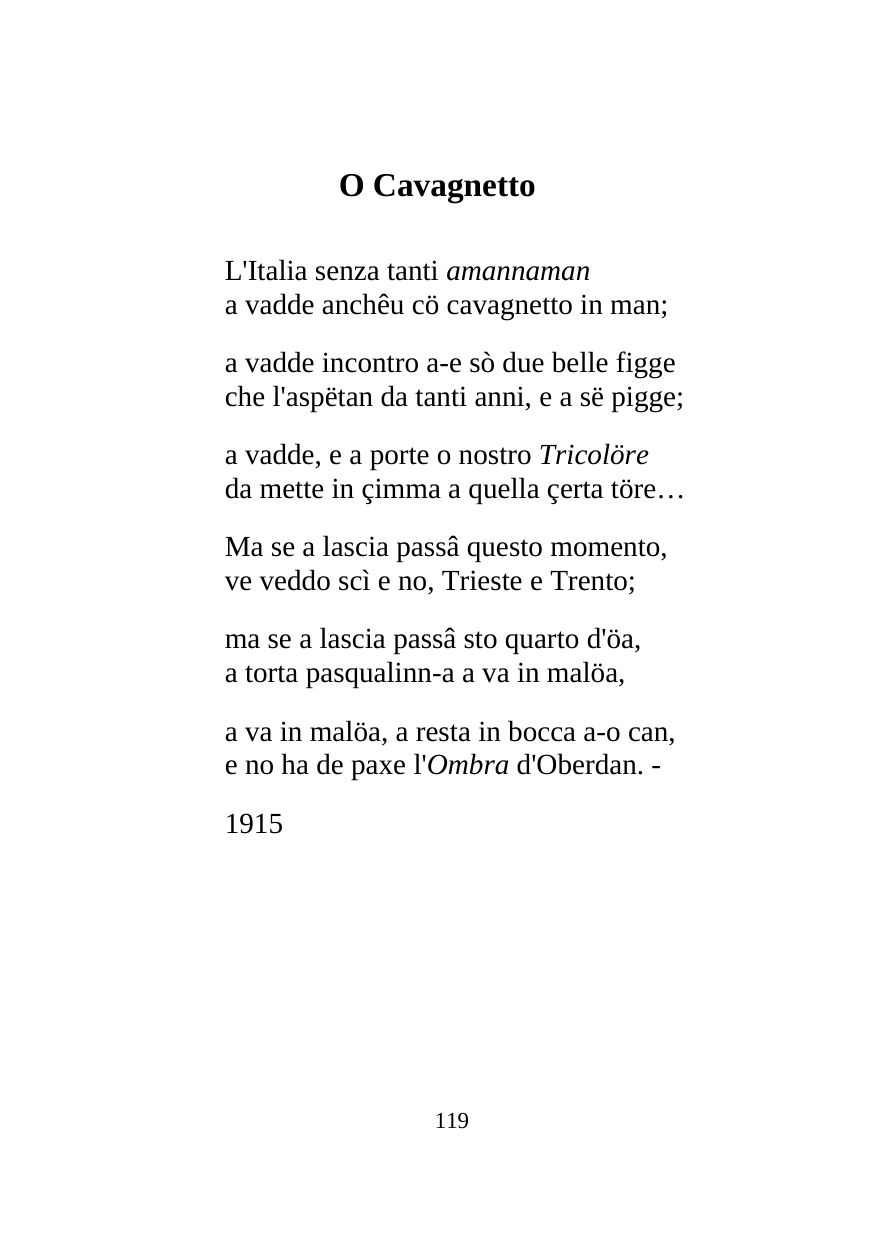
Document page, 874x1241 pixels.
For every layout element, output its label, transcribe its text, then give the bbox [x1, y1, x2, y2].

text 1915 [106, 806, 768, 839]
text ma se a lascia passâ sto quarto d'öa, a torta pasqualinn-a a va in malöa, [224, 622, 768, 689]
text L'Italia senza tanti amannaman a vadde anchêu cö cavagnetto in man; [224, 253, 768, 320]
text a va in malöa, a resta in bocca a-o can, e no ha de paxe l'Ombra d'Oberdan. - [224, 714, 768, 781]
text a vadde, e a porte o nostro Tricolöre da mette in çimma a quella çerta töre… [224, 437, 768, 504]
text a vadde incontro a-e sò due belle figge che l'aspëtan da tanti anni, e a së pigge; [224, 345, 768, 412]
subtitle O Cavagnetto [106, 165, 768, 203]
text Ma se a lascia passâ questo momento, ve veddo scì e no, Trieste e Trento; [224, 529, 768, 597]
